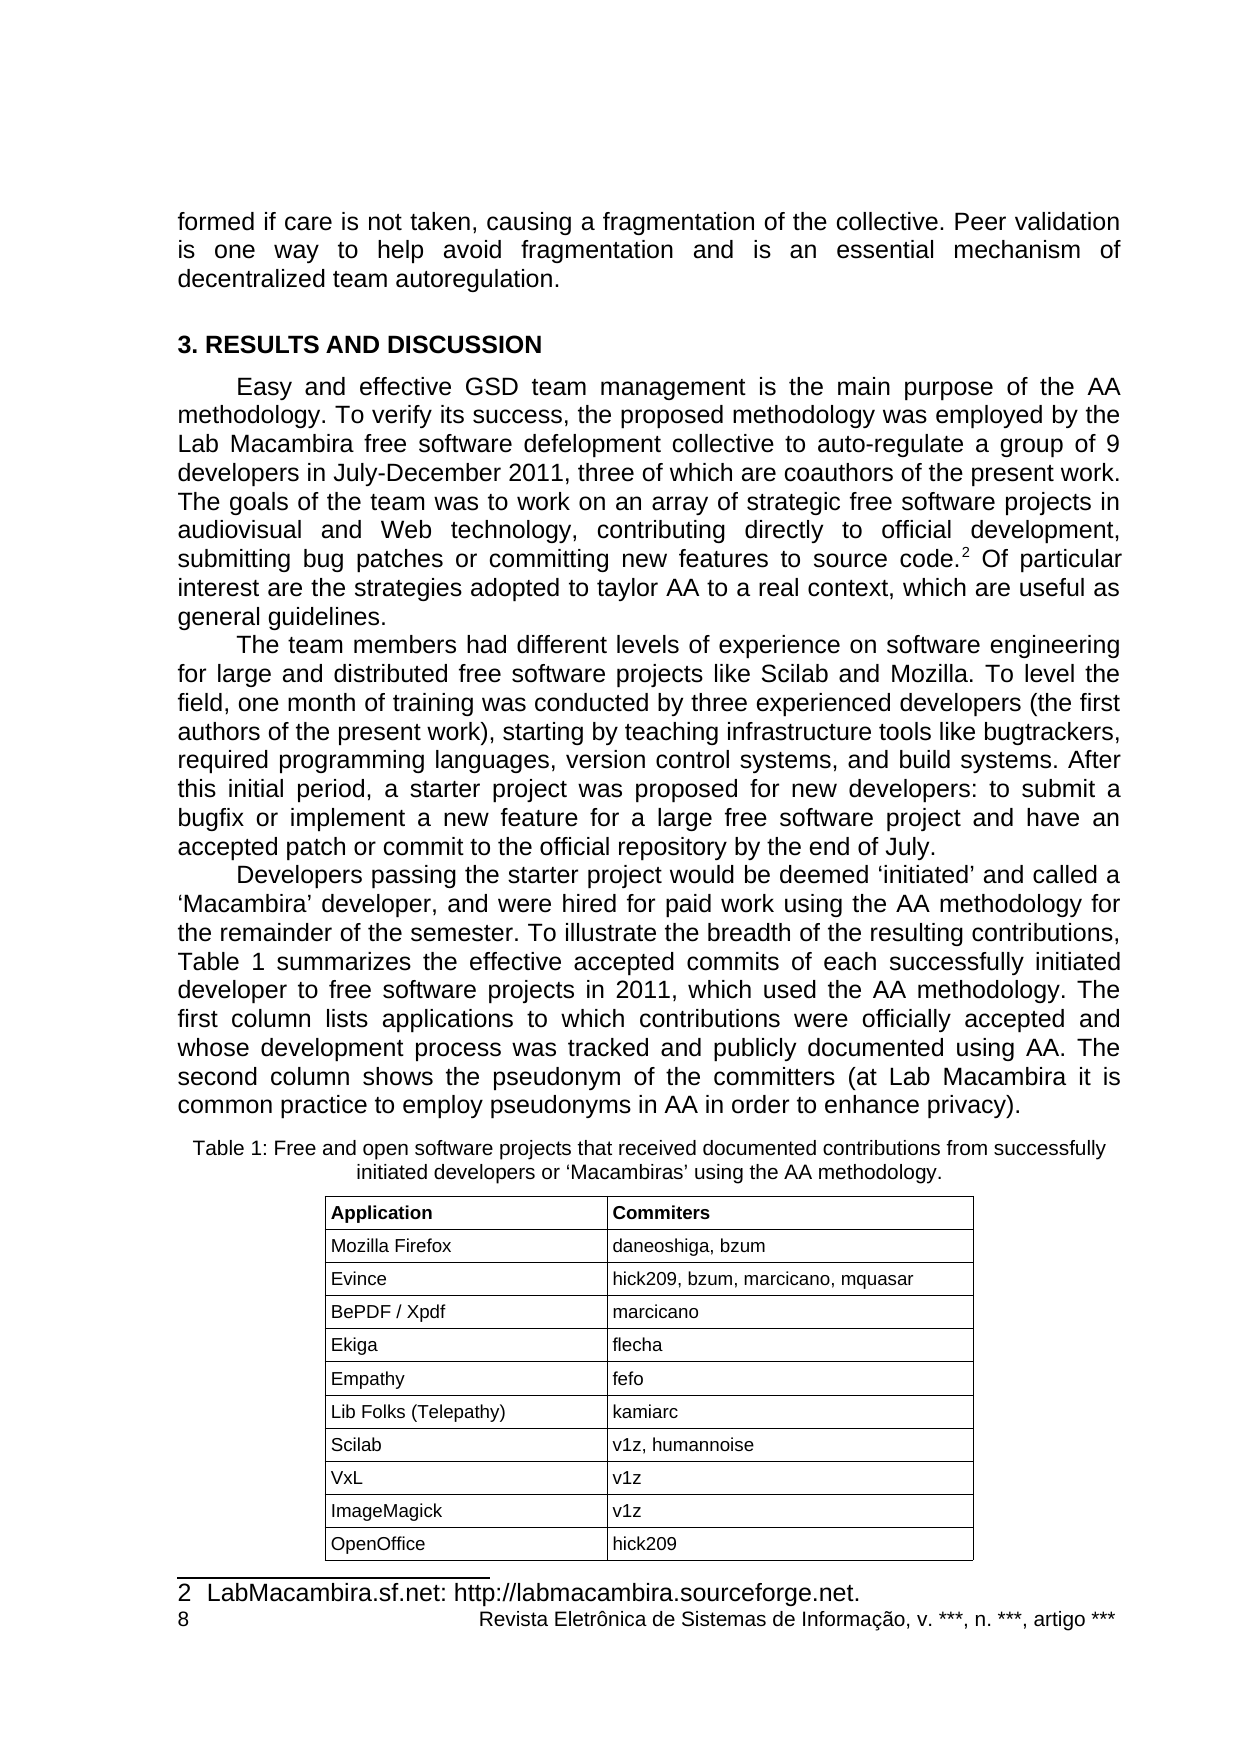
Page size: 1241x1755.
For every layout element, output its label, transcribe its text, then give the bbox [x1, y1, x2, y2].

text Developers passing the starter project would be deemed ‘initiated’ and called a ‘Macambira’ developer, and were hired for paid work using the AA methodology for the remainder of the semester. To illustrate the breadth of the resulting contributions, Table 1 summarizes the effective accepted commits of each successfully initiated developer to free software projects in 2011, which used the AA methodology. The first column lists applications to which contributions were officially accepted and whose development process was tracked and publicly documented using AA. The second column shows the pseudonym of the committers (at Lab Macambira it is common practice to employ pseudonyms in AA in order to enhance privacy). [177, 860, 1122, 1119]
table_cell v1z [608, 1462, 973, 1494]
table_cell v1z [608, 1495, 973, 1527]
table_cell hick209, bzum, marcicano, mquasar [608, 1263, 973, 1295]
text Easy and effective GSD team management is the main purpose of the AA methodology. To verify its success, the proposed methodology was employed by the Lab Macambira free software defelopment collective to auto-regulate a group of 9 developers in July-December 2011, three of which are coauthors of the present work. The goals of the team was to work on an array of strategic free software projects in audiovisual and Web technology, contributing directly to official development, submitting bug patches or committing new features to source code. Of particular interest are the strategies adopted to taylor AA to a real context, which are useful as general guidelines. [177, 372, 1122, 630]
table_cell Scilab [326, 1429, 607, 1461]
table_cell v1z, humannoise [608, 1429, 973, 1461]
subtitle 3. results and discussion [177, 330, 1122, 359]
table_cell hick209 [608, 1528, 973, 1560]
table_cell daneoshiga, bzum [608, 1230, 973, 1262]
table_cell ImageMagick [326, 1495, 607, 1527]
table_cell OpenOffice [326, 1528, 607, 1560]
table_header Commiters [608, 1197, 973, 1229]
table_header Application [326, 1197, 607, 1229]
table_cell Ekiga [326, 1329, 607, 1361]
table_cell marcicano [608, 1296, 973, 1328]
text LabMacambira.sf.net: http://labmacambira.sourceforge.net. [177, 1578, 1122, 1607]
table_cell flecha [608, 1329, 973, 1361]
table_cell kamiarc [608, 1396, 973, 1428]
table_cell Lib Folks (Telepathy) [326, 1396, 607, 1428]
table_cell VxL [326, 1462, 607, 1494]
table_cell fefo [608, 1362, 973, 1394]
text Table 1: Free and open software projects that received documented contributions from successfully initiated developers or ‘Macambiras’ using the AA methodology. [177, 1136, 1122, 1184]
table_cell BePDF / Xpdf [326, 1296, 607, 1328]
table_cell Mozilla Firefox [326, 1230, 607, 1262]
table_cell Empathy [326, 1362, 607, 1394]
text The team members had different levels of experience on software engineering for large and distributed free software projects like Scilab and Mozilla. To level the field, one month of training was conducted by three experienced developers (the first authors of the present work), starting by teaching infrastructure tools like bugtrackers, required programming languages, version control systems, and build systems. After this initial period, a starter project was proposed for new developers: to submit a bugfix or implement a new feature for a large free software project and have an accepted patch or commit to the official repository by the end of July. [177, 630, 1122, 860]
table_cell Evince [326, 1263, 607, 1295]
text formed if care is not taken, causing a fragmentation of the collective. Peer validation is one way to help avoid fragmentation and is an essential mechanism of decentralized team autoregulation. [177, 207, 1122, 293]
